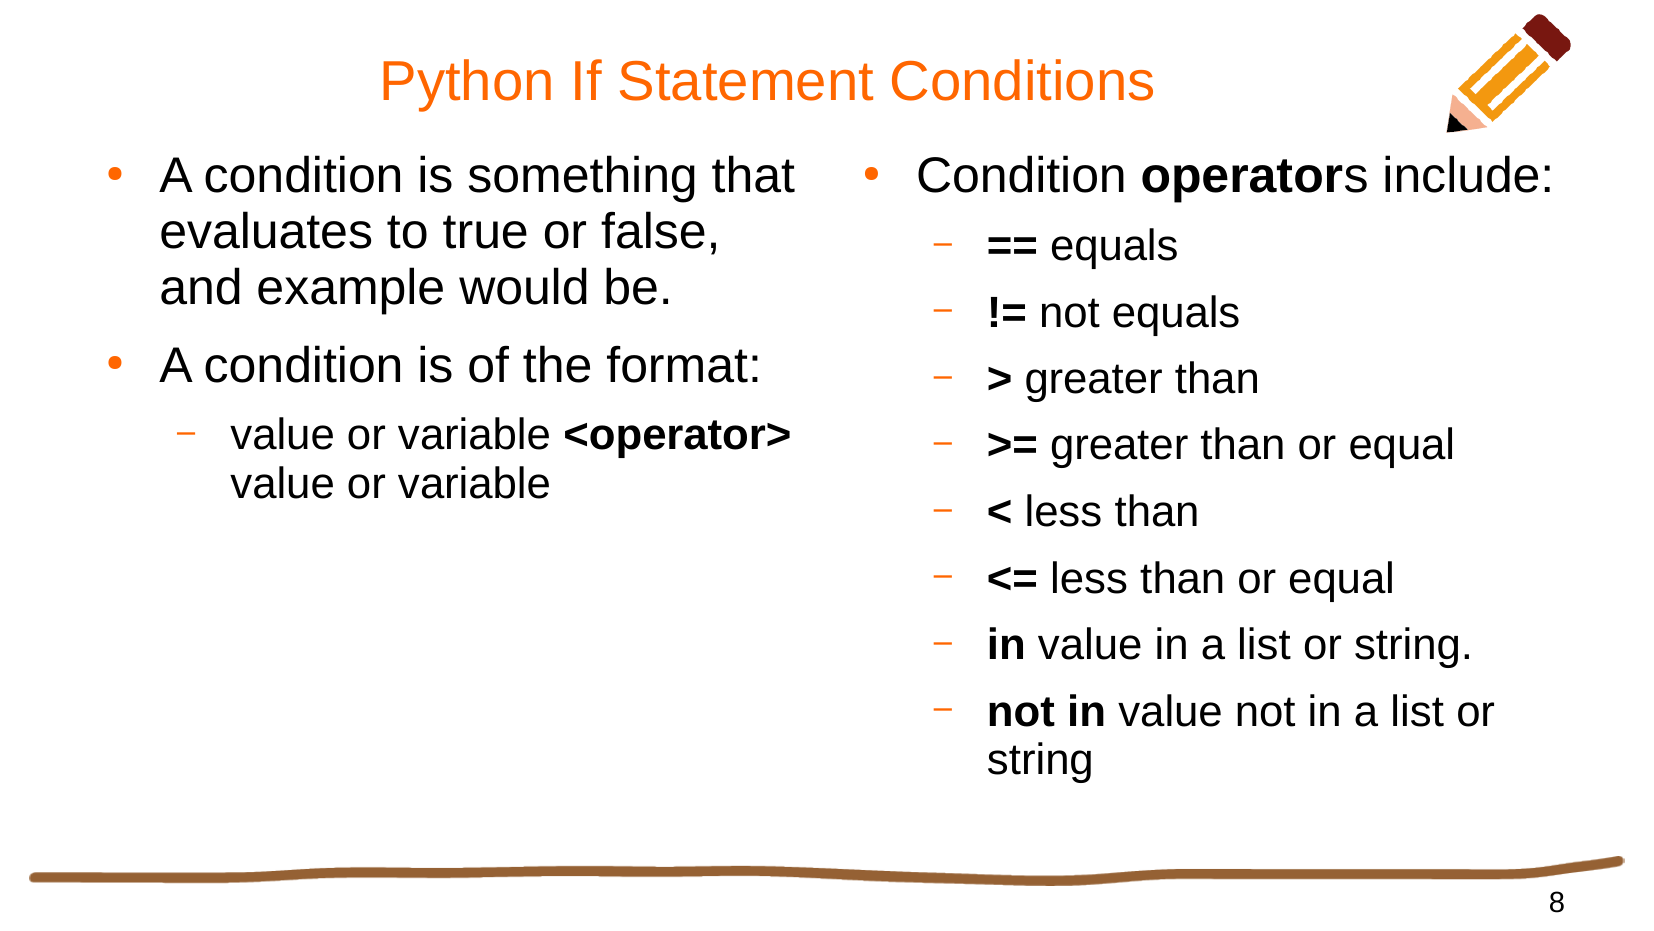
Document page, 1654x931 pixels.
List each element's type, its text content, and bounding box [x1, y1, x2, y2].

picture [1446, 14, 1571, 133]
list Condition operators include: == equals != not equals > greater than >= greater than or equal < less than <= less than or equal in value in a list or string. not in value not in a list or string [845, 147, 1566, 798]
picture [29, 856, 1625, 886]
list A condition is something that evaluates to true or false, and example would be. A condition is of the format: value or variable <operator> value or variable [88, 147, 809, 798]
title Python If Statement Conditions [88, 29, 1447, 133]
